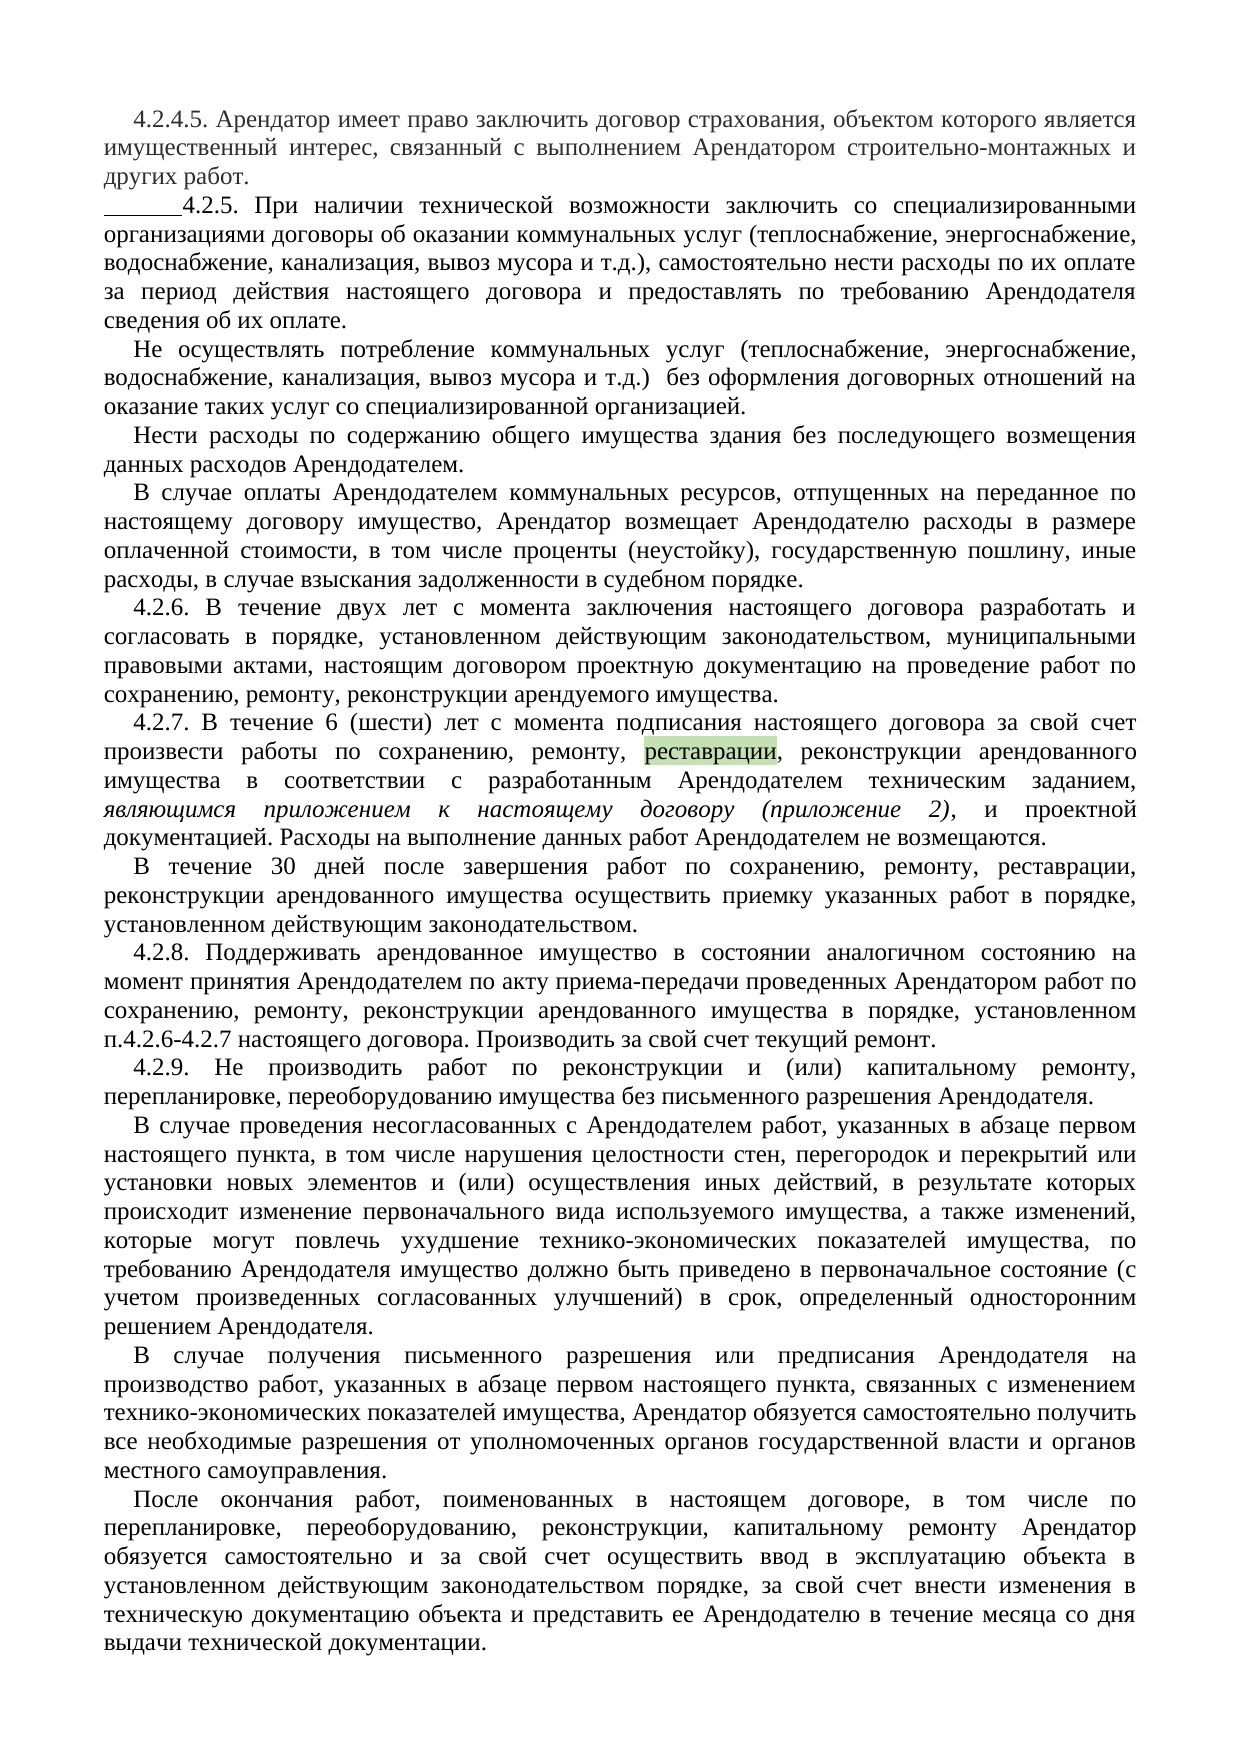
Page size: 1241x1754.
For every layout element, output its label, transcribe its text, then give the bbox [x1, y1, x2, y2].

text 4.2.7. В течение 6 (шести) лет с момента подписания настоящего договора за свой счет произвести работы по сохранению, ремонту, реставрации, реконструкции арендованного имущества в соответствии с разработанным Арендодателем техническим заданием, являющимся приложением к настоящему договору (приложение 2), и проектной документацией. Расходы на выполнение данных работ Арендодателем не возмещаются. [103, 707, 1137, 851]
text В случае получения письменного разрешения или предписания Арендодателя на производство работ, указанных в абзаце первом настоящего пункта, связанных с изменением технико-экономических показателей имущества, Арендатор обязуется самостоятельно получить все необходимые разрешения от уполномоченных органов государственной власти и органов местного самоуправления. [103, 1340, 1137, 1484]
text 4.2.6. В течение двух лет с момента заключения настоящего договора разработать и согласовать в порядке, установленном действующим законодательством, муниципальными правовыми актами, настоящим договором проектную документацию на проведение работ по сохранению, ремонту, реконструкции арендуемого имущества. [103, 592, 1137, 707]
text В случае оплаты Арендодателем коммунальных ресурсов, отпущенных на переданное по настоящему договору имущество, Арендатор возмещает Арендодателю расходы в размере оплаченной стоимости, в том числе проценты (неустойку), государственную пошлину, иные расходы, в случае взыскания задолженности в судебном порядке. [103, 477, 1137, 592]
text 4.2.9. Не производить работ по реконструкции и (или) капитальному ремонту, перепланировке, переоборудованию имущества без письменного разрешения Арендодателя. [103, 1052, 1137, 1110]
text После окончания работ, поименованных в настоящем договоре, в том числе по перепланировке, переоборудованию, реконструкции, капитальному ремонту Арендатор обязуется самостоятельно и за свой счет осуществить ввод в эксплуатацию объекта в установленном действующим законодательством порядке, за свой счет внести изменения в техническую документацию объекта и представить ее Арендодателю в течение месяца со дня выдачи технической документации. [103, 1484, 1137, 1656]
text 4.2.4.5. Арендатор имеет право заключить договор страхования, объектом которого является имущественный интерес, связанный с выполнением Арендатором строительно-монтажных и других работ. [103, 104, 1137, 190]
text В течение 30 дней после завершения работ по сохранению, ремонту, реставрации, реконструкции арендованного имущества осуществить приемку указанных работ в порядке, установленном действующим законодательством. [103, 851, 1137, 937]
text 4.2.5. При наличии технической возможности заключить со специализированными организациями договоры об оказании коммунальных услуг (теплоснабжение, энергоснабжение, водоснабжение, канализация, вывоз мусора и т.д.), самостоятельно нести расходы по их оплате за период действия настоящего договора и предоставлять по требованию Арендодателя сведения об их оплате. [103, 190, 1137, 334]
text Не осуществлять потребление коммунальных услуг (теплоснабжение, энергоснабжение, водоснабжение, канализация, вывоз мусора и т.д.) без оформления договорных отношений на оказание таких услуг со специализированной организацией. [103, 334, 1137, 420]
text 4.2.8. Поддерживать арендованное имущество в состоянии аналогичном состоянию на момент принятия Арендодателем по акту приема-передачи проведенных Арендатором работ по сохранению, ремонту, реконструкции арендованного имущества в порядке, установленном п.4.2.6-4.2.7 настоящего договора. Производить за свой счет текущий ремонт. [103, 937, 1137, 1052]
text Нести расходы по содержанию общего имущества здания без последующего возмещения данных расходов Арендодателем. [103, 420, 1137, 477]
text В случае проведения несогласованных с Арендодателем работ, указанных в абзаце первом настоящего пункта, в том числе нарушения целостности стен, перегородок и перекрытий или установки новых элементов и (или) осуществления иных действий, в результате которых происходит изменение первоначального вида используемого имущества, а также изменений, которые могут повлечь ухудшение технико-экономических показателей имущества, по требованию Арендодателя имущество должно быть приведено в первоначальное состояние (с учетом произведенных согласованных улучшений) в срок, определенный односторонним решением Арендодателя. [103, 1110, 1137, 1340]
